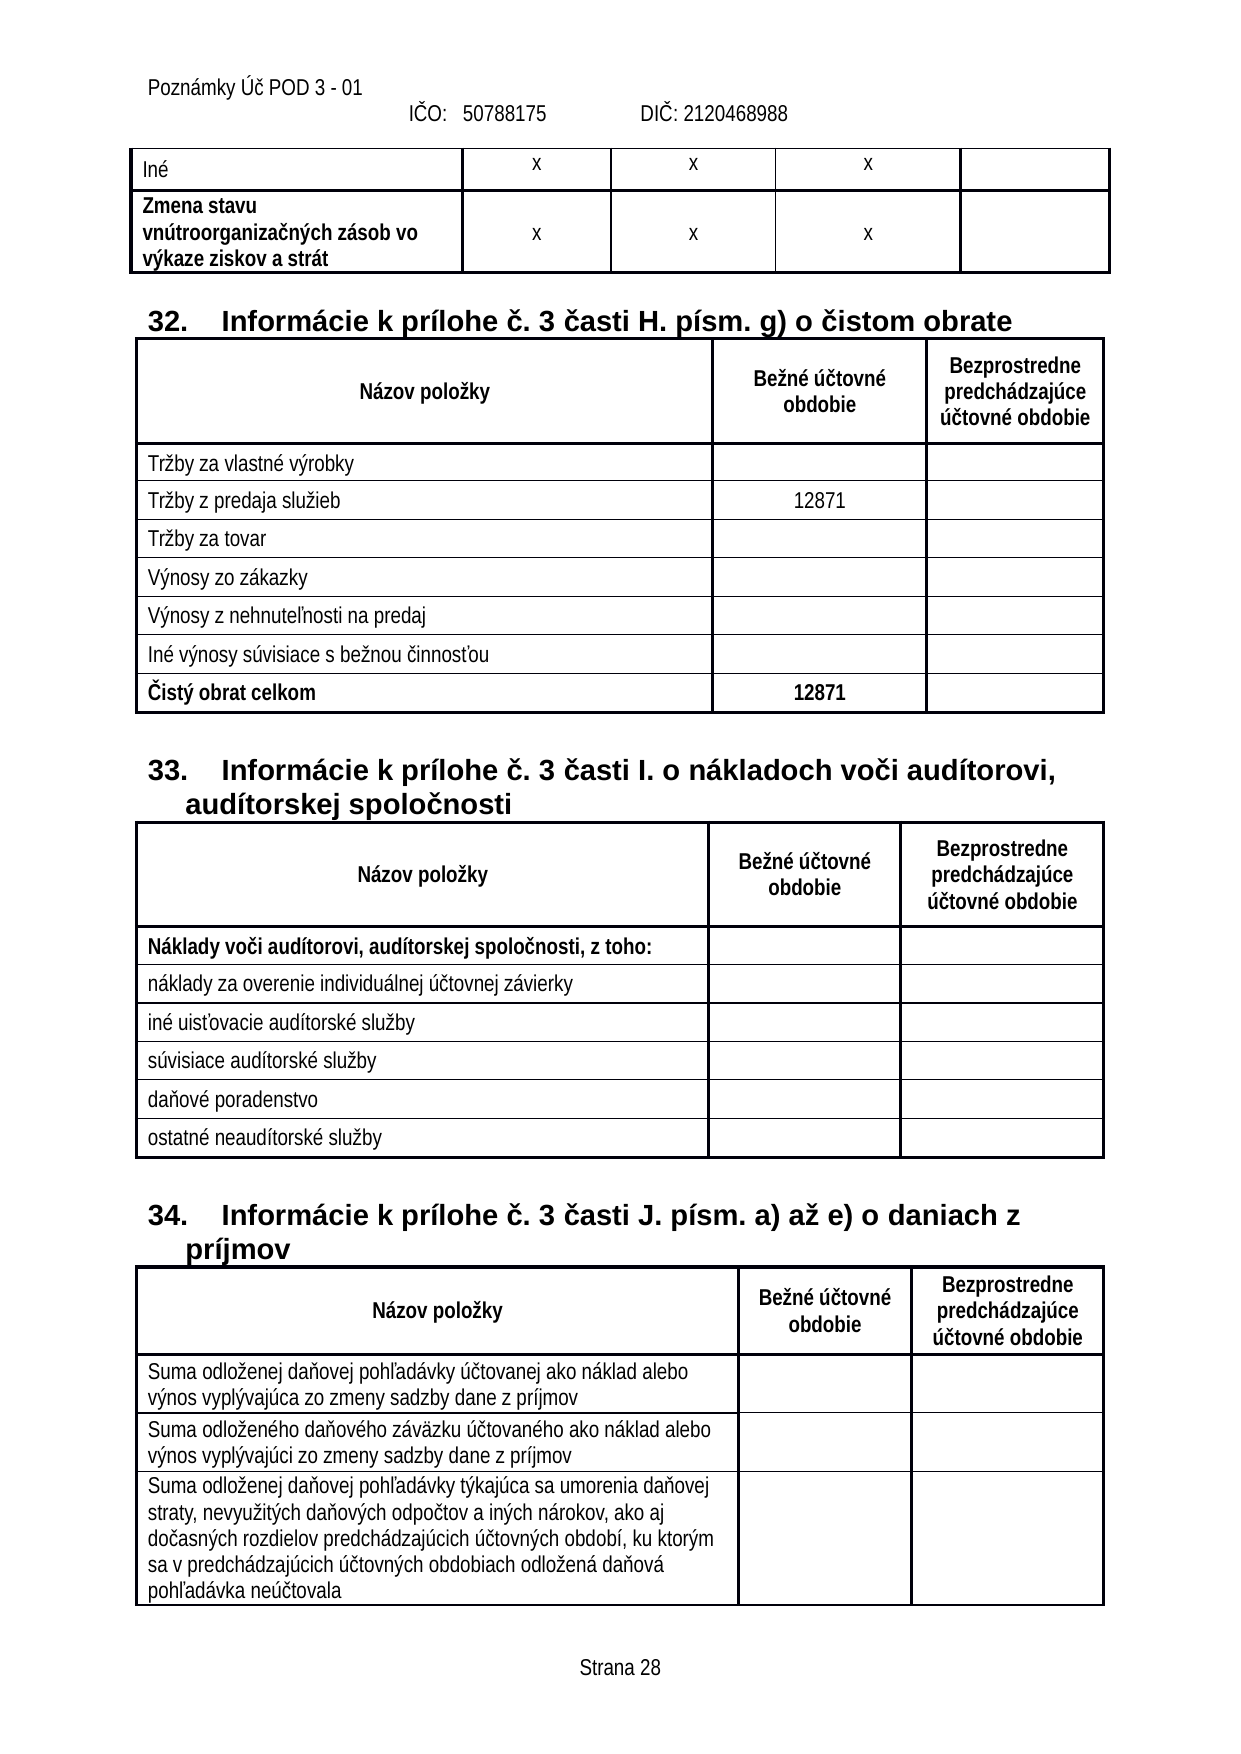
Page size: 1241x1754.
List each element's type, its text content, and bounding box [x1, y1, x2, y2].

table_cell [928, 558, 1102, 596]
table_cell náklady za overenie individuálnej účtovnej závierky [138, 965, 707, 1002]
table_cell 12871 [714, 674, 925, 711]
table_cell [962, 149, 1108, 189]
table_cell [740, 1356, 910, 1412]
table_cell Iné [133, 149, 461, 189]
table_cell [710, 1004, 899, 1041]
title Informácie k prílohe č. 3 časti I. o nákladoch voči audítorovi, audítorskej spoločnosti [148, 753, 1092, 821]
table_cell Výnosy z nehnuteľnosti na predaj [138, 597, 711, 634]
table_cell x [464, 192, 610, 271]
table_cell [913, 1472, 1102, 1604]
table_cell x [776, 192, 959, 271]
table_cell Tržby za tovar [138, 520, 711, 557]
table_cell [902, 1080, 1102, 1117]
table_cell [714, 597, 925, 634]
title Informácie k prílohe č. 3 časti H. písm. g) o čistom obrate [148, 304, 1092, 337]
table_cell [714, 445, 925, 480]
title Informácie k prílohe č. 3 časti J. písm. a) až e) o daniach z príjmov [148, 1198, 1092, 1265]
table_cell x [776, 149, 959, 189]
table_cell [928, 674, 1102, 711]
table_cell Tržby za vlastné výrobky [138, 445, 711, 480]
table_cell [928, 481, 1102, 519]
table_cell iné uisťovacie audítorské služby [138, 1004, 707, 1041]
table_cell daňové poradenstvo [138, 1080, 707, 1117]
table_cell Suma odloženého daňového záväzku účtovaného ako náklad alebo výnos vyplývajúci zo zmeny sadzby dane z príjmov [138, 1414, 737, 1471]
table_cell [902, 1042, 1102, 1079]
table_cell ostatné neaudítorské služby [138, 1119, 707, 1156]
table_cell Iné výnosy súvisiace s bežnou činnosťou [138, 635, 711, 672]
table_cell x [612, 149, 775, 189]
table_cell [902, 1119, 1102, 1156]
table_cell [928, 520, 1102, 557]
table_cell x [464, 149, 610, 189]
table_header Názov položky [138, 1269, 737, 1353]
table_cell [710, 1080, 899, 1117]
table_cell [710, 965, 899, 1002]
table_cell [740, 1472, 910, 1604]
table_cell [962, 192, 1108, 271]
table_cell [902, 965, 1102, 1002]
table_cell [928, 597, 1102, 634]
table_cell Zmena stavu vnútroorganizačných zásob vo výkaze ziskov a strát [133, 192, 461, 271]
table_header Bežné účtovné obdobie [710, 824, 899, 925]
table_cell Náklady voči audítorovi, audítorskej spoločnosti, z toho: [138, 928, 707, 964]
table_header Bežné účtovné obdobie [740, 1269, 910, 1353]
table_cell [714, 558, 925, 596]
table_cell [902, 1004, 1102, 1041]
table_cell [928, 635, 1102, 672]
table_header Názov položky [138, 340, 711, 442]
table_cell Výnosy zo zákazky [138, 558, 711, 596]
table_cell [740, 1413, 910, 1471]
table_cell Suma odloženej daňovej pohľadávky účtovanej ako náklad alebo výnos vyplývajúca zo zmeny sadzby dane z príjmov [138, 1356, 737, 1412]
table_cell [714, 635, 925, 672]
table_cell [902, 928, 1102, 964]
table_header Bezprostredne predchádzajúce účtovné obdobie [902, 824, 1102, 925]
table_header Bezprostredne predchádzajúce účtovné obdobie [928, 340, 1102, 442]
table_cell [913, 1356, 1102, 1412]
table_header Názov položky [138, 824, 707, 925]
table_cell Tržby z predaja služieb [138, 481, 711, 519]
table_cell x [612, 192, 775, 271]
table_cell 12871 [714, 481, 925, 519]
table_cell [714, 520, 925, 557]
table_cell [710, 1119, 899, 1156]
table_cell [710, 1042, 899, 1079]
table_cell Čistý obrat celkom [138, 674, 711, 711]
table_header Bežné účtovné obdobie [714, 340, 925, 442]
table_header Bezprostredne predchádzajúce účtovné obdobie [913, 1269, 1102, 1353]
table_cell Suma odloženej daňovej pohľadávky týkajúca sa umorenia daňovej straty, nevyužitých daňových odpočtov a iných nárokov, ako aj dočasných rozdielov predchádzajúcich účtovných období, ku ktorým sa v predchádzajúcich účtovných obdobiach odložená daňová pohľadávka neúčtovala [138, 1472, 737, 1604]
table_cell [928, 445, 1102, 480]
table_cell [710, 928, 899, 964]
table_cell súvisiace audítorské služby [138, 1042, 707, 1079]
table_cell [913, 1413, 1102, 1471]
